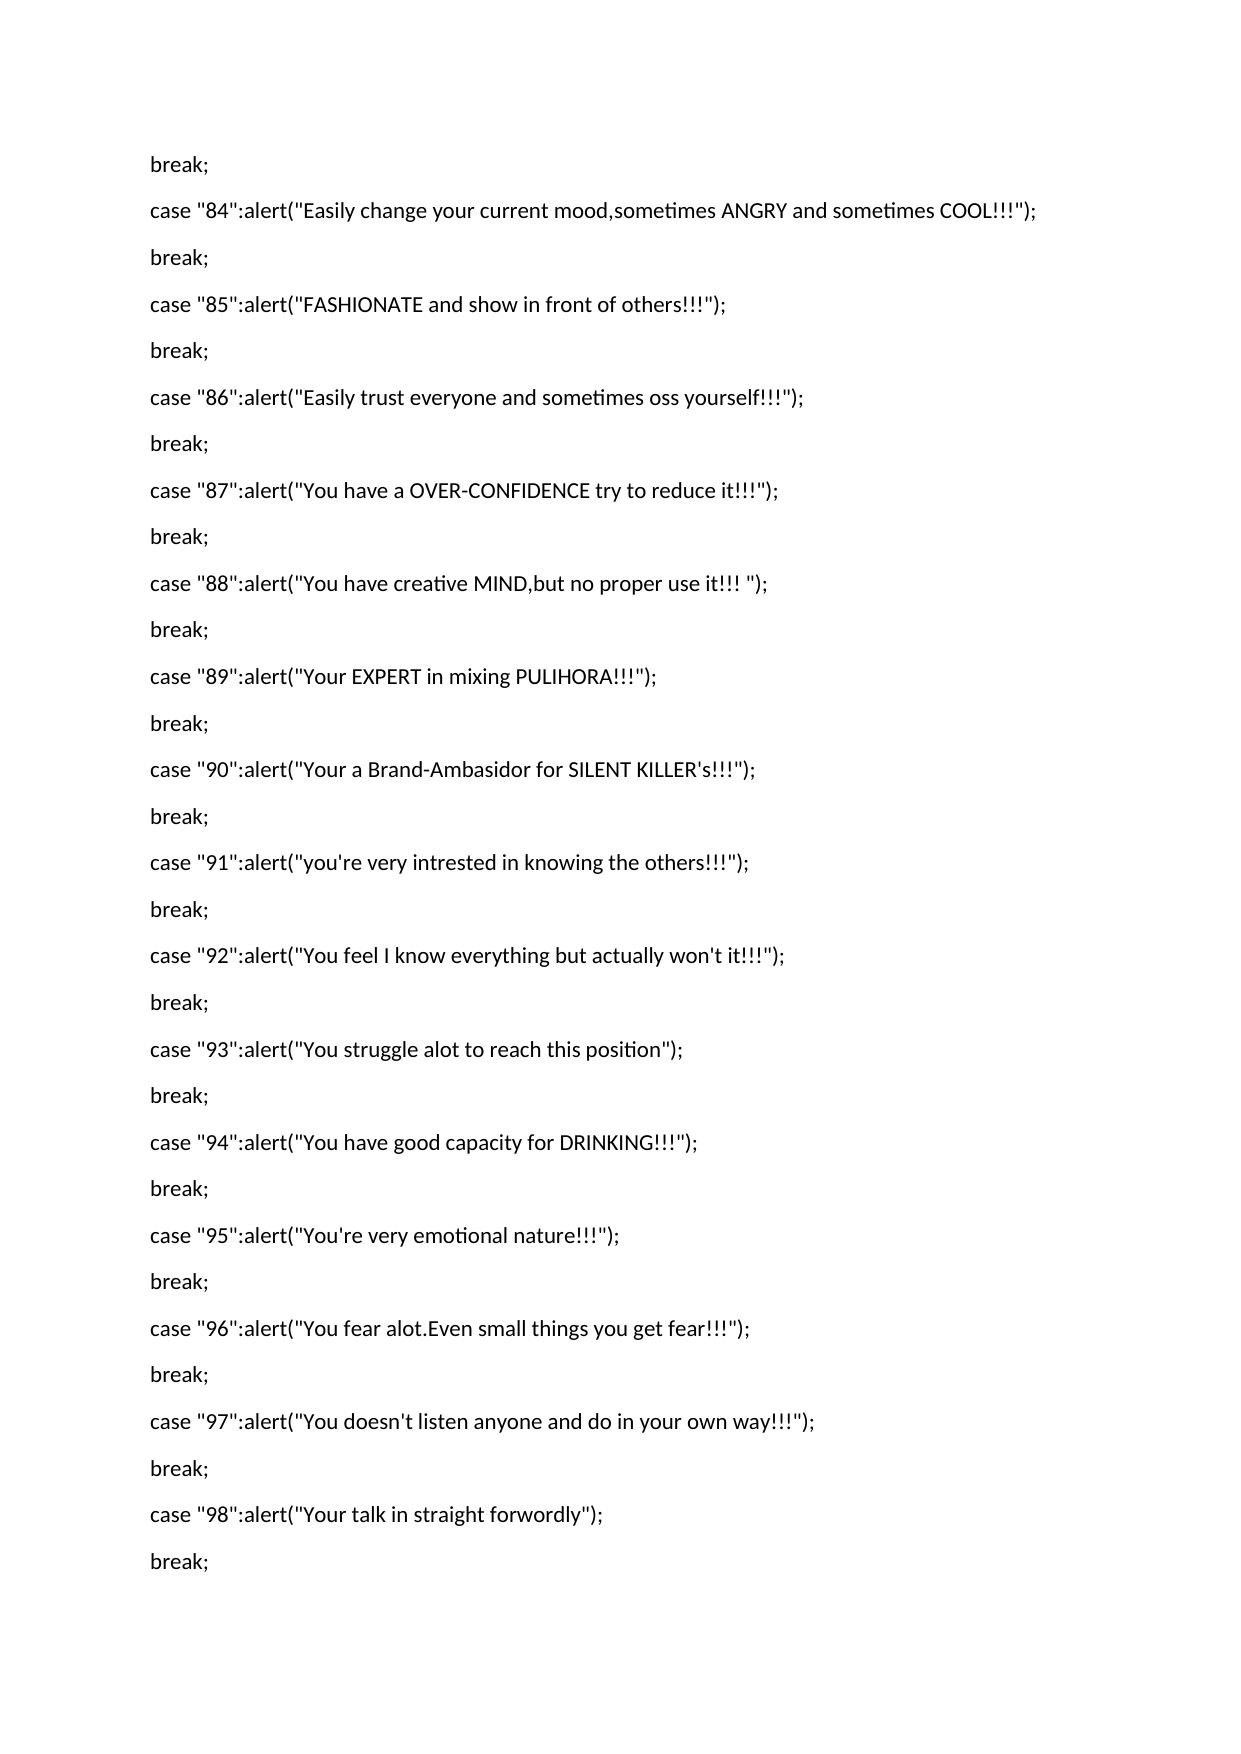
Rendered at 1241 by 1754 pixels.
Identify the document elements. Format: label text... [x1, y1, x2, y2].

text break; [150, 243, 1090, 271]
text break; [150, 150, 1090, 178]
text case "92":alert("You feel I know everything but actually won't it!!!"); [150, 942, 1090, 969]
text case "90":alert("Your a Brand-Ambasidor for SILENT KILLER's!!!"); [150, 755, 1090, 783]
text break; [150, 616, 1090, 644]
text break; [150, 802, 1090, 830]
text break; [150, 1081, 1090, 1109]
text break; [150, 895, 1090, 923]
text case "88":alert("You have creative MIND,but no proper use it!!! "); [150, 569, 1090, 597]
text break; [150, 1454, 1090, 1482]
text break; [150, 429, 1090, 457]
text case "98":alert("Your talk in straight forwordly"); [150, 1500, 1090, 1528]
text break; [150, 336, 1090, 364]
text case "93":alert("You struggle alot to reach this position"); [150, 1035, 1090, 1063]
text case "86":alert("Easily trust everyone and sometimes oss yourself!!!"); [150, 383, 1090, 411]
text break; [150, 709, 1090, 737]
text case "87":alert("You have a OVER-CONFIDENCE try to reduce it!!!"); [150, 476, 1090, 504]
text case "96":alert("You fear alot.Even small things you get fear!!!"); [150, 1314, 1090, 1342]
text case "89":alert("Your EXPERT in mixing PULIHORA!!!"); [150, 662, 1090, 690]
text case "95":alert("You're very emotional nature!!!"); [150, 1221, 1090, 1249]
text case "85":alert("FASHIONATE and show in front of others!!!"); [150, 290, 1090, 318]
text break; [150, 1267, 1090, 1296]
text case "97":alert("You doesn't listen anyone and do in your own way!!!"); [150, 1407, 1090, 1435]
text case "94":alert("You have good capacity for DRINKING!!!"); [150, 1128, 1090, 1156]
text break; [150, 522, 1090, 551]
text case "84":alert("Easily change your current mood,sometimes ANGRY and sometimes COOL!!!"); [150, 197, 1090, 224]
text break; [150, 1174, 1090, 1202]
text break; [150, 1361, 1090, 1389]
text case "91":alert("you're very intrested in knowing the others!!!"); [150, 848, 1090, 876]
text break; [150, 988, 1090, 1016]
text break; [150, 1547, 1090, 1575]
